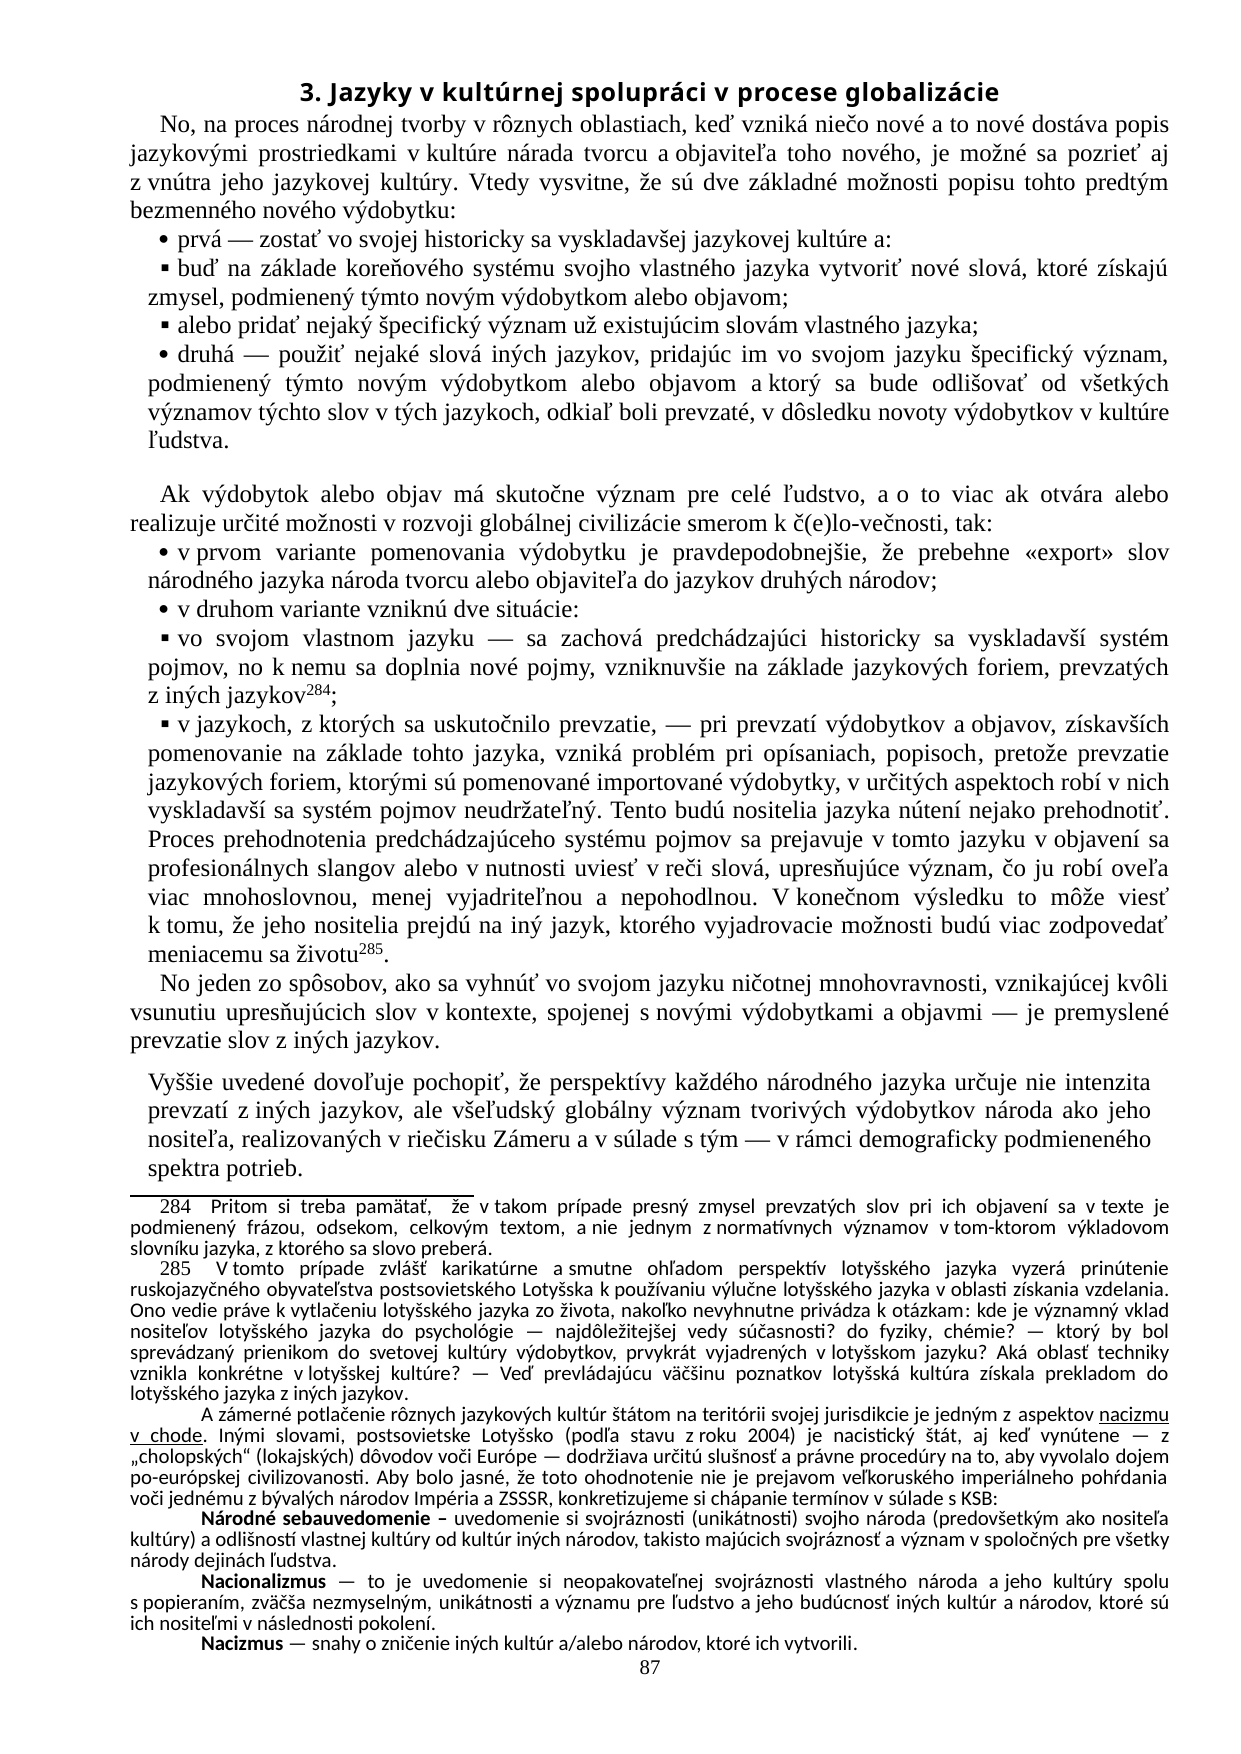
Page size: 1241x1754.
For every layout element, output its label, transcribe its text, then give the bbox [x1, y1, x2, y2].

text Ak výdobytok alebo objav má skutočne význam pre celé ľudstvo, a o to viac ak otvára alebo realizuje určité možnosti v rozvoji globálnej civilizácie smerom k č(e)lo-večnosti, tak: [130, 479, 1169, 537]
text Vyššie uvedené dovoľuje pochopiť, že perspektívy každého národného jazyka určuje nie intenzita prevzatí z iných jazykov, ale všeľudský globálny význam tvorivých výdobytkov národa ako jeho nositeľa, realizovaných v riečisku Zámeru a v súlade s tým — v rámci demograficky podmieneného spektra potrieb. [148, 1067, 1152, 1182]
text No, na proces národnej tvorby v rôznych oblastiach, keď vzniká niečo nové a to nové dostáva popis jazykovými prostriedkami v kultúre nárada tvorcu a objaviteľa toho nového, je možné sa pozrieť aj z vnútra jeho jazykovej kultúry. Vtedy vysvitne, že sú dve základné možnosti popisu tohto predtým bezmenného nového výdobytku: [130, 109, 1169, 224]
list Nacionalizmus — to je uvedomenie si neopakovateľnej svojráznosti vlastného národa a jeho kultúry spolu s popieraním, zväčša nezmyselným, unikátnosti a významu pre ľudstvo a jeho budúcnosť iných kultúr a národov, ktoré sú ich nositeľmi v následnosti pokolení. [130, 1572, 1169, 1634]
list druhá — použiť nejaké slová iných jazykov, pridajúc im vo svojom jazyku špecifický význam, podmienený týmto novým výdobytkom alebo objavom a ktorý sa bude odlišovať od všetkých významov týchto slov v tých jazykoch, odkiaľ boli prevzaté, v dôsledku novoty výdobytkov v kultúre ľudstva. [130, 339, 1169, 454]
list v jazykoch, z ktorých sa uskutočnilo prevzatie, — pri prevzatí výdobytkov a objavov, získavších pomenovanie na základe tohto jazyka, vzniká problém pri opísaniach, popisoch, pretože prevzatie jazykových foriem, ktorými sú pomenované importované výdobytky, v určitých aspektoch robí v nich vyskladavší sa systém pojmov neudržateľný. Tento budú nositelia jazyka nútení nejako prehodnotiť. Proces prehodnotenia predchádzajúceho systému pojmov sa prejavuje v tomto jazyku v objavení sa profesionálnych slangov alebo v nutnosti uviesť v reči slová, upresňujúce význam, čo ju robí oveľa viac mnohoslovnou, menej vyjadriteľnou a nepohodlnou. V konečnom výsledku to môže viesť k tomu, že jeho nositelia prejdú na iný jazyk, ktorého vyjadrovacie možnosti budú viac zodpovedať meniacemu sa životu. [130, 709, 1169, 968]
list Nacizmus — snahy o zničenie iných kultúr a/alebo národov, ktoré ich vytvorili. [130, 1634, 1169, 1655]
list buď na základe koreňového systému svojho vlastného jazyka vytvoriť nové slová, ktoré získajú zmysel, podmienený týmto novým výdobytkom alebo objavom; [130, 253, 1169, 310]
list V tomto prípade zvlášť karikatúrne a smutne ohľadom perspektív lotyšského jazyka vyzerá prinútenie ruskojazyčného obyvateľstva postsovietského Lotyšska k používaniu výlučne lotyšského jazyka v oblasti získania vzdelania. Оno vedie práve k vytlačeniu lotyšského jazyka zo života, nakoľko nevyhnutne privádza k otázkam: kde je významný vklad nositeľov lotyšského jazyka do psychológie — najdôležitejšej vedy súčasnosti? do fyziky, chémie? — ktorý by bol sprevádzaný prienikom do svetovej kultúry výdobytkov, prvykrát vyjadrených v lotyšskom jazyku? Aká oblasť techniky vznikla konkrétne v lotyšskej kultúre? — Veď prevládajúcu väčšinu poznatkov lotyšská kultúra získala prekladom do lotyšského jazyka z iných jazykov. [130, 1259, 1169, 1405]
text No jeden zo spôsobov, ako sa vyhnúť vo svojom jazyku ničotnej mnohovravnosti, vznikajúcej kvôli vsunutiu upresňujúcich slov v kontexte, spojenej s novými výdobytkami a objavmi — je premyslené prevzatie slov z iných jazykov. [130, 968, 1169, 1054]
list Národné sebauvedomenie – uvedomenie si svojráznosti (unikátnosti) svojho národa (predovšetkým ako nositeľa kultúry) a odlišností vlastnej kultúry od kultúr iných národov, takisto majúcich svojráznosť a význam v spoločných pre všetky národy dejinách ľudstva. [130, 1509, 1169, 1572]
list А zámerné potlačenie rôznych jazykových kultúr štátom na teritórii svojej jurisdikcie je jedným z aspektov nacizmu v chode. Inými slovami, postsovietske Lotyšsko (podľa stavu z roku 2004) je nacistický štát, aj keď vynútene — z „cholopských“ (lokajských) dôvodov voči Európe — dodržiava určitú slušnosť a právne procedúry na to, aby vyvolalo dojem po-európskej civilizovanosti. Aby bolo jasné, že toto ohodnotenie nie je prejavom veľkoruského imperiálneho pohŕdania voči jednému z bývalých národov Impéria a ZSSSR, konkretizujeme si chápanie termínov v súlade s KSB: [130, 1405, 1169, 1509]
list Pritom si treba pamätať, že v takom prípade presný zmysel prevzatých slov pri ich objavení sa v texte je podmienený frázou, odsekom, celkovým textom, a nie jednym z normatívnych významov v tom-ktorom výkladovom slovníku jazyka, z ktorého sa slovo preberá. [130, 1197, 1169, 1259]
list v druhom variante vzniknú dve situácie: [130, 594, 1169, 623]
list prvá — zostať vo svojej historicky sa vyskladavšej jazykovej kultúre a: [130, 224, 1169, 253]
list vo svojom vlastnom jazyku — sa zachová predchádzajúci historicky sa vyskladavší systém pojmov, no k nemu sa doplnia nové pojmy, vzniknuvšie na základe jazykových foriem, prevzatých z iných jazykov; [130, 623, 1169, 709]
list v prvom variante pomenovania výdobytku je pravdepodobnejšie, že prebehne «export» slov národného jazyka národa tvorcu alebo objaviteľa do jazykov druhých národov; [130, 537, 1169, 594]
list alebo pridať nejaký špecifický význam už existujúcim slovám vlastného jazyka; [130, 310, 1169, 339]
